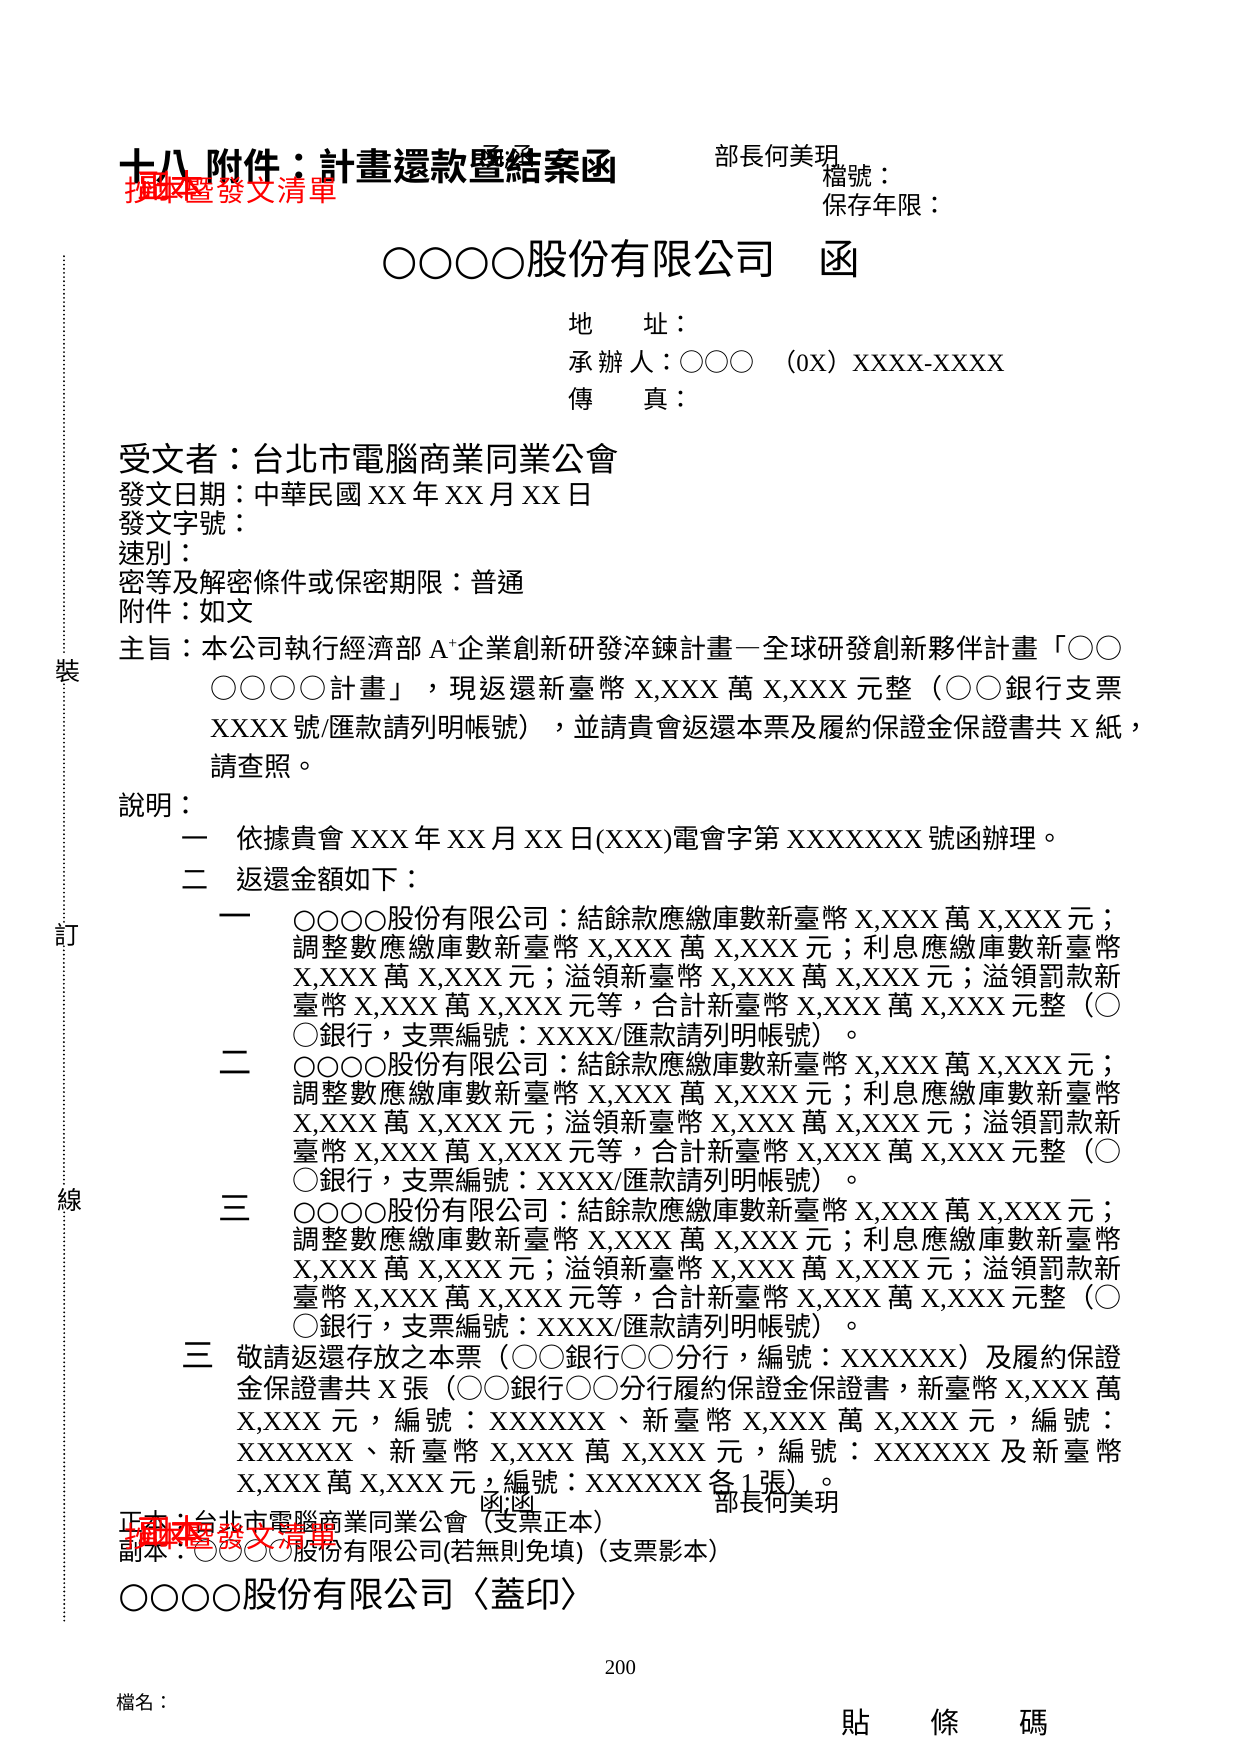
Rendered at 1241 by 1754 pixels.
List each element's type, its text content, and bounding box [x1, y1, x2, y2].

list ○○○○股份有限公司：結餘款應繳庫數新臺幣X,XXX萬X,XXX元；調整數應繳庫數新臺幣X,XXX萬X,XXX元；利息應繳庫數新臺幣X,XXX萬X,XXX元；溢領新臺幣X,XXX萬X,XXX元；溢領罰款新臺幣X,XXX萬X,XXX元等，合計新臺幣X,XXX萬X,XXX元整（○○銀行，支票編號：XXXX/匯款請列明帳號）。 [218, 1197, 1122, 1342]
text 正本：台北市電腦商業同業公會（支票正本） [223, 1508, 1122, 1537]
list 依據貴會XXX年XX月XX日(XXX)電會字第XXXXXXX號函辦理。 [181, 824, 1122, 855]
text ○○○○股份有限公司 函 [118, 221, 1122, 287]
text 密等及解密條件或保密期限：普通 [118, 569, 1122, 598]
list 返還金額如下： [181, 864, 1122, 896]
text 正本 [118, 1505, 223, 1553]
text 承 辦 人：○○○ （0X）XXXX-XXXX [568, 342, 1122, 379]
text 受文者：台北市電腦商業同業公會 [118, 433, 1122, 481]
text 發文日期：中華民國XX年XX月XX日 [118, 481, 1122, 511]
text 檔名： [117, 1688, 481, 1715]
subtitle 附件：計畫還款暨結案函 [118, 127, 1122, 202]
text 抄本暨發文清單 [124, 1513, 337, 1554]
text 部長何美玥 [714, 137, 904, 173]
list ○○○○股份有限公司：結餘款應繳庫數新臺幣X,XXX萬X,XXX元；調整數應繳庫數新臺幣X,XXX萬X,XXX元；利息應繳庫數新臺幣X,XXX萬X,XXX元；溢領新臺幣X,XXX萬X,XXX元；溢領罰款新臺幣X,XXX萬X,XXX元等，合計新臺幣X,XXX萬X,XXX元整（○○銀行，支票編號：XXXX/匯款請列明帳號）。 [218, 1051, 1122, 1197]
text 發文字號： [118, 511, 1122, 540]
text 主旨：本公司執行經濟部A+企業創新研發淬鍊計畫—全球研發創新夥伴計畫「○○○○○○計畫」，現返還新臺幣X,XXX萬X,XXX元整（○○銀行支票XXXX號/匯款請列明帳號），並請貴會返還本票及履約保證金保證書共X紙，請查照。 [118, 627, 1122, 784]
text 函;函 [479, 137, 685, 173]
text 抄本暨發文清單 [124, 168, 337, 209]
text 地 址： [568, 304, 1122, 342]
list ○○○○股份有限公司：結餘款應繳庫數新臺幣X,XXX萬X,XXX元；調整數應繳庫數新臺幣X,XXX萬X,XXX元；利息應繳庫數新臺幣X,XXX萬X,XXX元；溢領新臺幣X,XXX萬X,XXX元；溢領罰款新臺幣X,XXX萬X,XXX元等，合計新臺幣X,XXX萬X,XXX元整（○○銀行，支票編號：XXXX/匯款請列明帳號）。 [218, 905, 1122, 1051]
text 正本 [118, 159, 223, 208]
text 貼條碼 [842, 1693, 1048, 1743]
text 函;函 [479, 1482, 685, 1518]
text 副本：○○○○股份有限公司(若無則免填)（支票影本） [118, 1537, 1122, 1566]
text 說明： [118, 784, 1122, 824]
text ○○○○股份有限公司〈蓋印〉 [118, 1566, 1122, 1618]
text 速別： [118, 540, 1122, 569]
list 敬請返還存放之本票（○○銀行○○分行，編號：XXXXXX）及履約保證金保證書共X張（○○銀行○○分行履約保證金保證書，新臺幣X,XXX萬X,XXX元，編號：XXXXXX、新臺幣X,XXX萬X,XXX元，編號：XXXXXX、新臺幣X,XXX萬X,XXX元，編號：XXXXXX及新臺幣X,XXX萬X,XXX元，編號：XXXXXX各1張）。 [181, 1342, 1122, 1499]
text 部長何美玥 [714, 1482, 904, 1518]
text 附件：如文 [118, 598, 1122, 627]
text 傳 真： [568, 379, 1122, 417]
